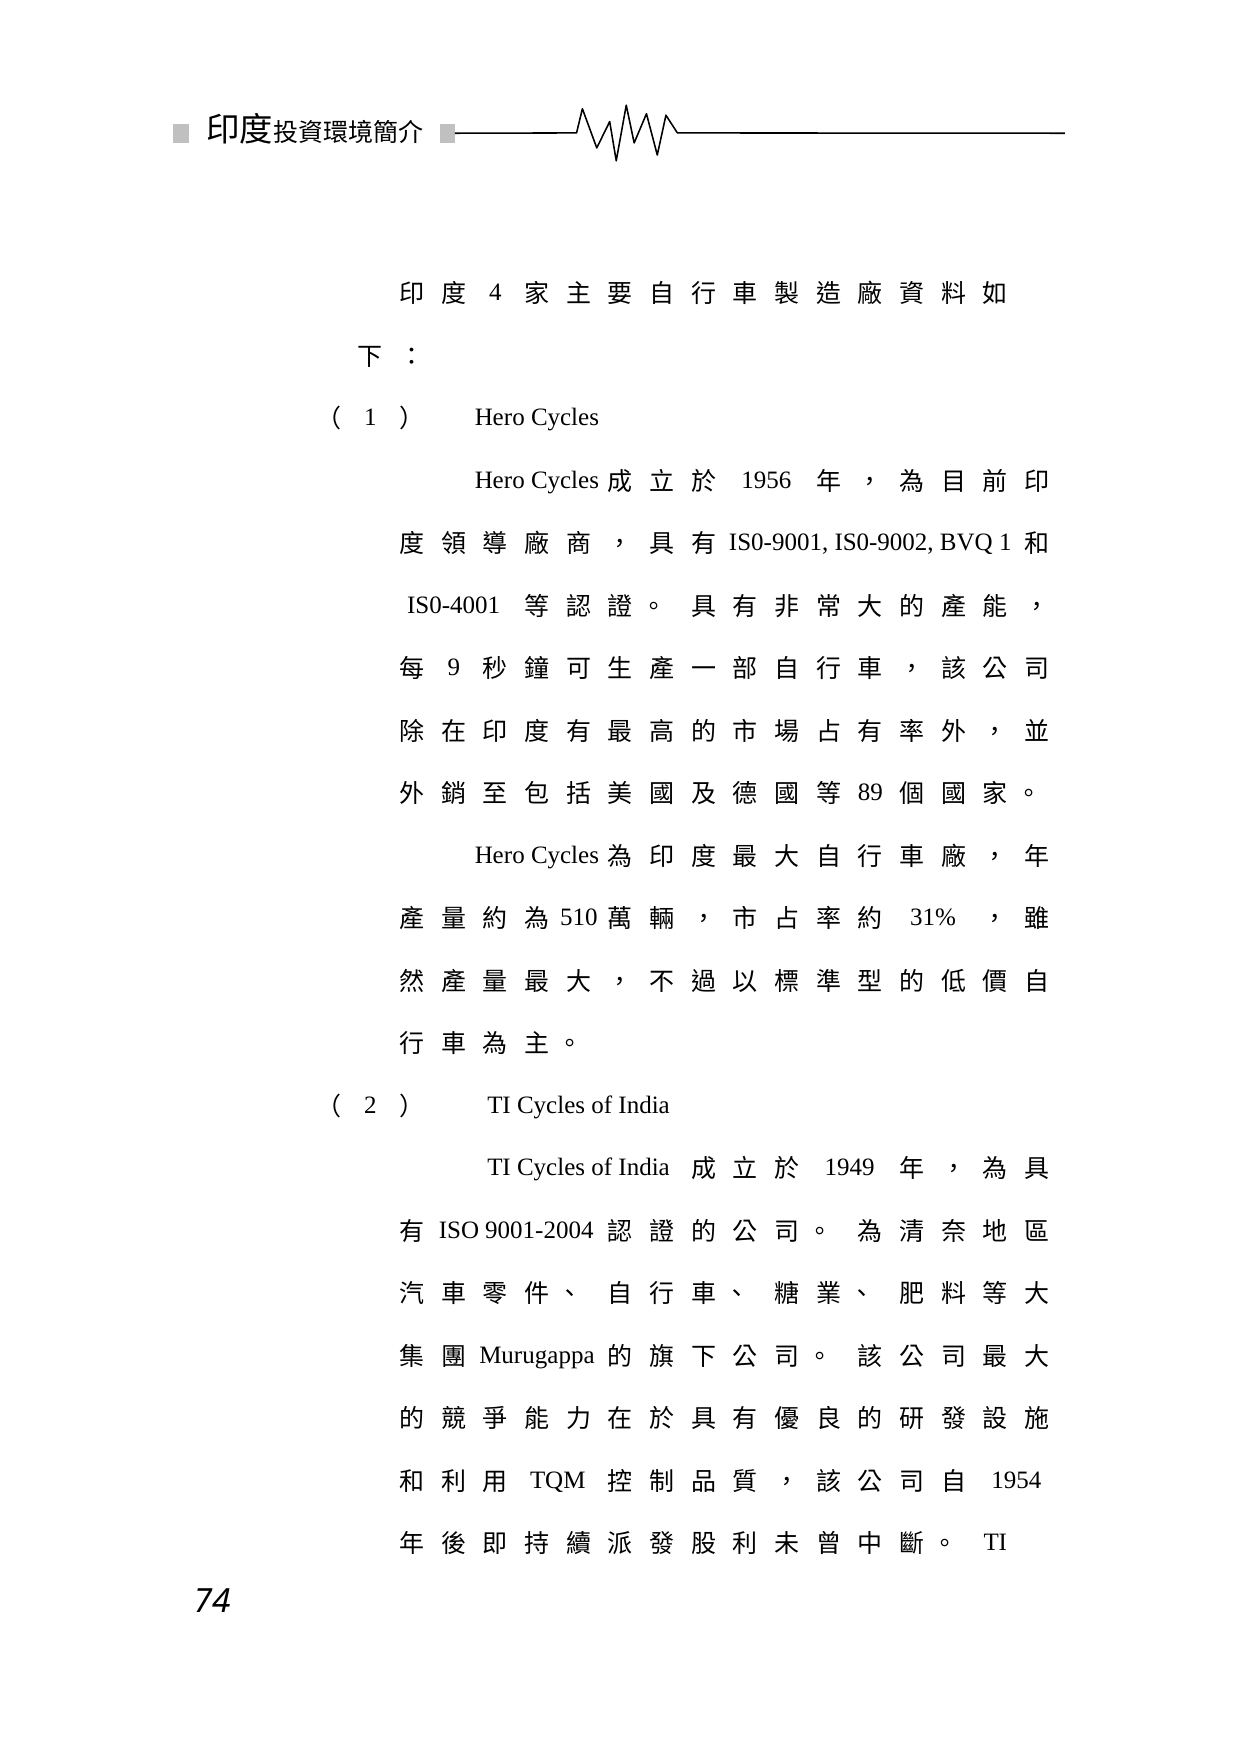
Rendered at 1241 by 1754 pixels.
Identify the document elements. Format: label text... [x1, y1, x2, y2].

text Hero Cycles成立於1956年，為目前印度領導廠商，具有IS0-9001, IS0-9002, BVQ 1和IS0-4001等認證。具有非常大的產能，每9秒鐘可生產一部自行車，該公司除在印度有最高的市場占有率外，並外銷至包括美國及德國等89個國家。 [306, 438, 1058, 813]
text 印度4家主要自行車製造廠資料如下： [330, 250, 1058, 375]
text （2） TI Cycles of India [306, 1063, 1058, 1125]
text Hero Cycles為印度最大自行車廠，年產量約為510萬輛，市占率約31%，雖然產量最大，不過以標準型的低價自行車為主。 [306, 813, 1058, 1063]
text TI Cycles of India成立於1949年，為具有ISO 9001-2004認證的公司。為清奈地區汽車零件、自行車、糖業、肥料等大集團Murugappa的旗下公司。該公司最大的競爭能力在於具有優良的研發設施和利用TQM控制品質，該公司自1954年後即持續派發股利未曾中斷。TI [306, 1125, 1058, 1563]
text （1） Hero Cycles [306, 375, 1058, 438]
